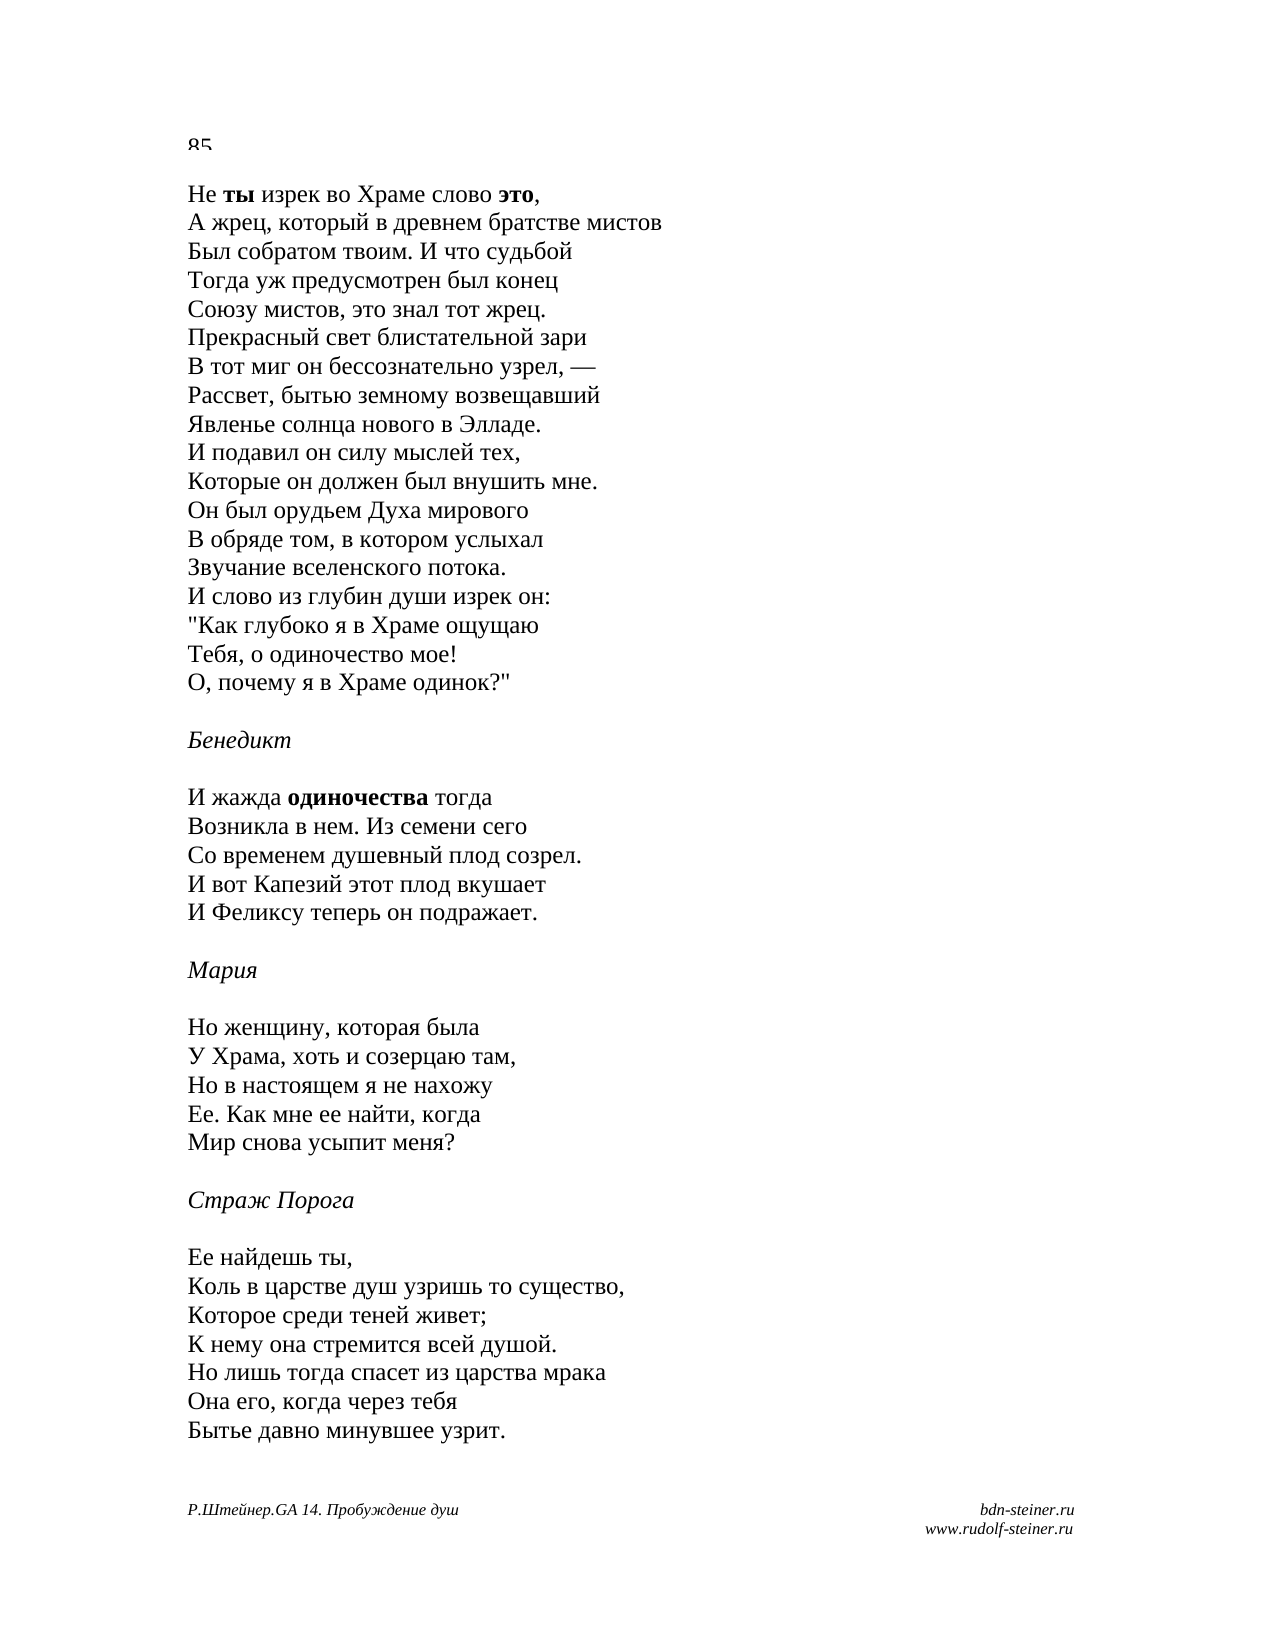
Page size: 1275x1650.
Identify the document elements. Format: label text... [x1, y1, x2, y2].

text Не ты изрек во Храме слово это, А жрец, который в древнем братстве мистов Был собратом твоим. И что судьбой Тогда уж предусмотрен был конец Союзу мистов, это знал тот жрец. Прекрасный свет блистательной зари В тот миг он бессознательно узрел, — Рассвет, бытью земному возвещавший Явленье солнца нового в Элладе. И подавил он силу мыслей тех, Которые он должен был внушить мне. Он был орудьем Духа мирового В обряде том, в котором услыхал Звучание вселенского потока. И слово из глубин души изрек он: "Как глубоко я в Храме ощущаю Тебя, о одиночество мое! О, почему я в Храме одинок?" [187, 179, 1087, 696]
text Но женщину, которая была У Храма, хоть и созерцаю там, Но в настоящем я не нахожу Ее. Как мне ее найти, когда Мир снова усыпит меня? [187, 1012, 1087, 1156]
text Ее найдешь ты, Коль в царстве душ узришь то существо, Которое среди теней живет; К нему она стремится всей душой. Но лишь тогда спасет из царства мрака Она его, когда через тебя Бытье давно минувшее узрит. [187, 1242, 1087, 1444]
text И жажда одиночества тогда Возникла в нем. Из семени сего Со временем душевный плод созрел. И вот Капезий этот плод вкушает И Феликсу теперь он подражает. [187, 782, 1087, 926]
text Мария [187, 955, 1087, 984]
text Бенедикт [187, 725, 1087, 754]
text Страж Порога [187, 1185, 1087, 1214]
